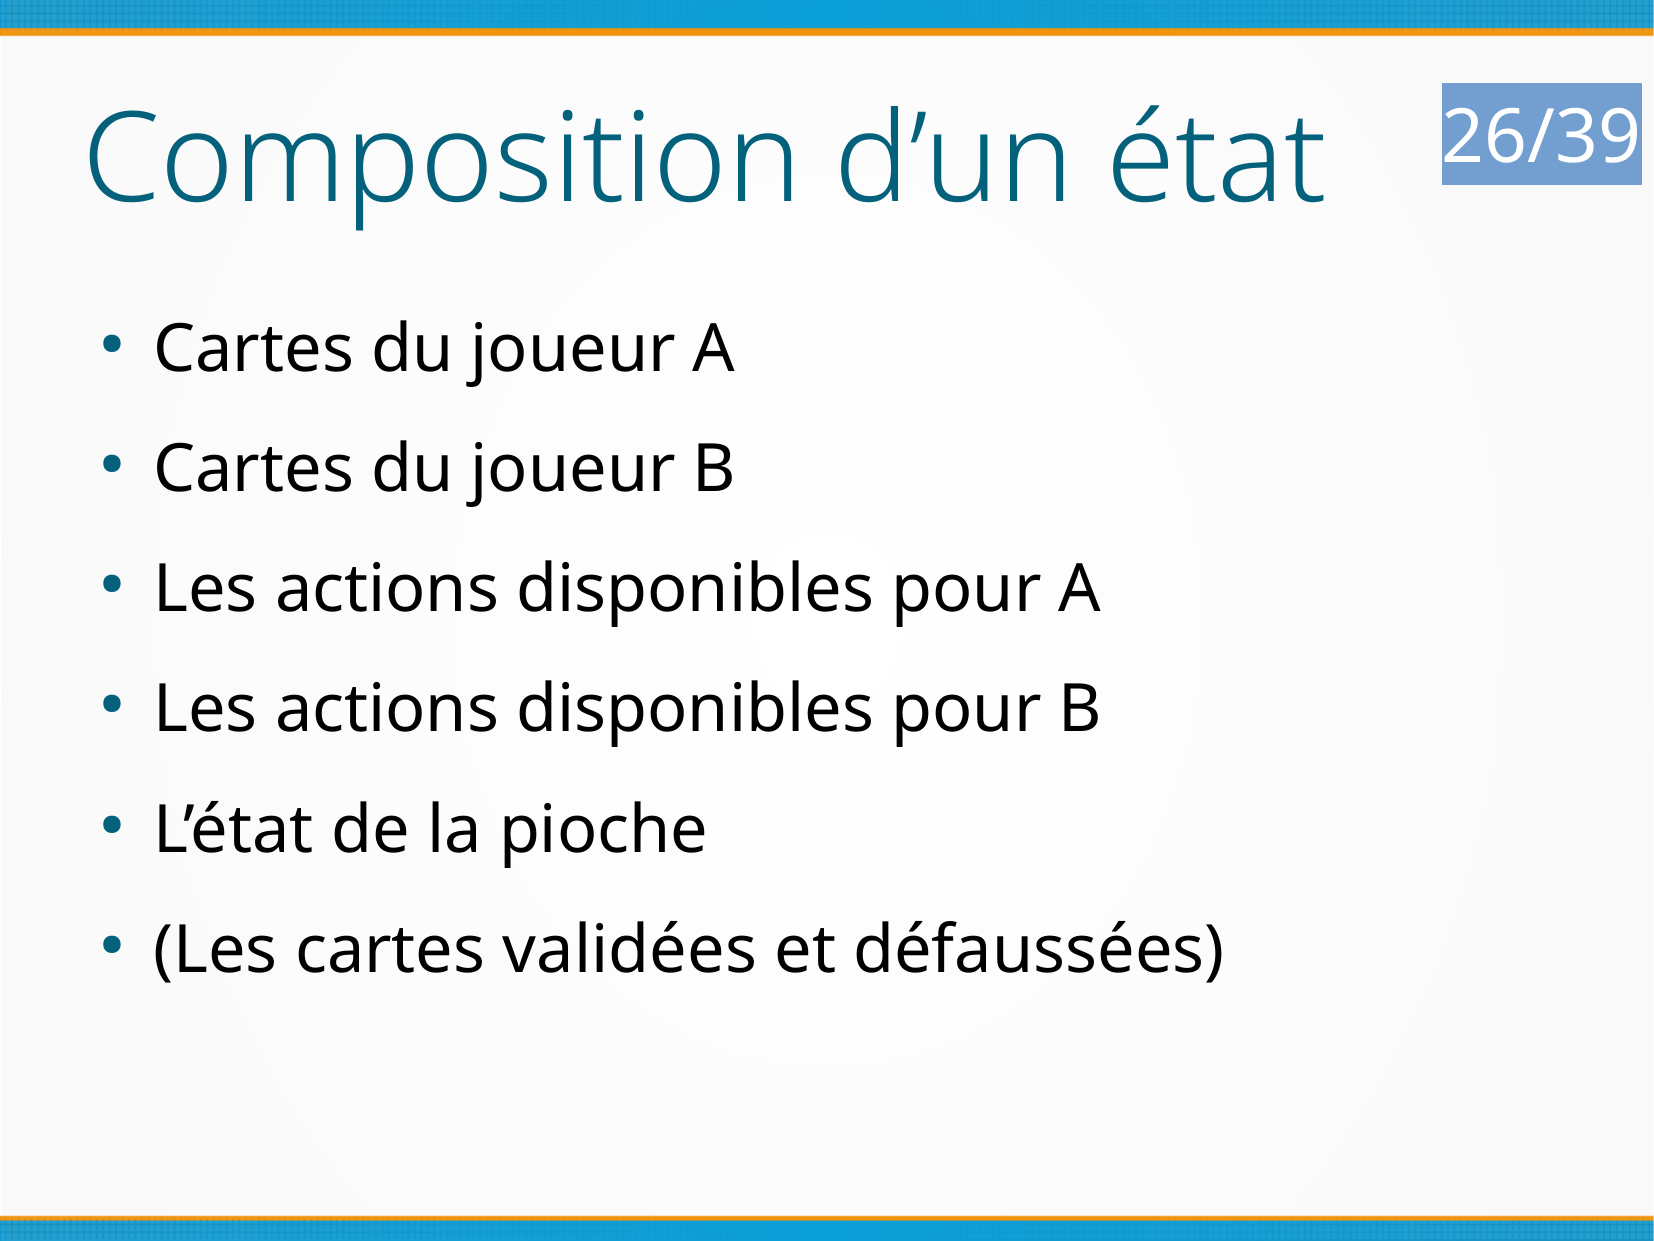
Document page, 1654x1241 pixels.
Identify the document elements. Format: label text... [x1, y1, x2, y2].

picture [0, 0, 1654, 1241]
list Cartes du joueur A Cartes du joueur B Les actions disponibles pour A Les actions disponibles pour B L’état de la pioche (Les cartes validées et défaussées) [82, 300, 1576, 1186]
title Composition d’un état [82, 49, 1571, 257]
